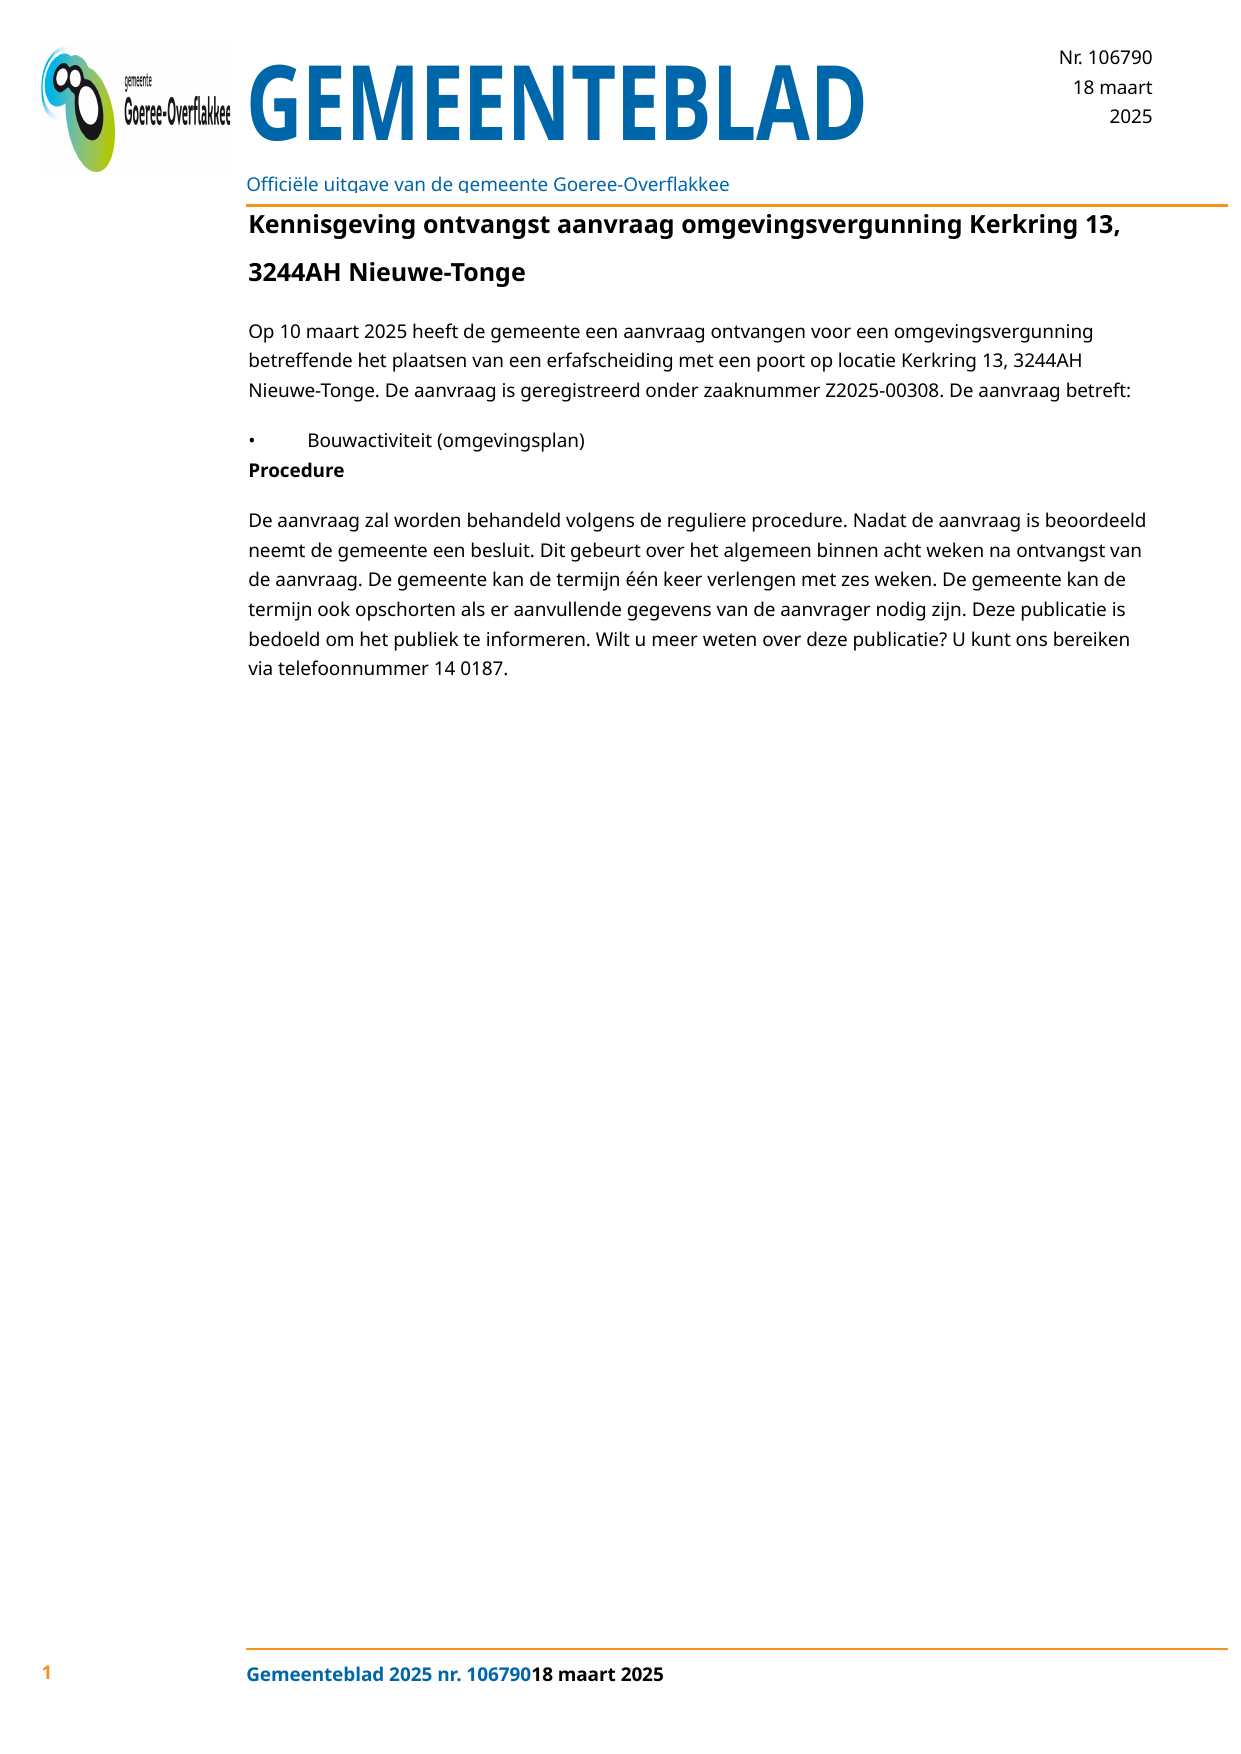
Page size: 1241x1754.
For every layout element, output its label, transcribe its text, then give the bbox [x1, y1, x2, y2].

list Bouwactiviteit (omgevingsplan) [248, 427, 1152, 453]
text Procedure [248, 457, 1152, 483]
text Kennisgeving ontvangst aanvraag omgevingsvergunning Kerkring 13, 3244AH Nieuwe-Tonge [248, 207, 1152, 288]
picture [41, 47, 231, 172]
text Op 10 maart 2025 heeft de gemeente een aanvraag ontvangen voor een omgevingsvergunning betreffende het plaatsen van een erfafscheiding met een poort op locatie Kerkring 13, 3244AH Nieuwe-Tonge. De aanvraag is geregistreerd onder zaaknummer Z2025-00308. De aanvraag betreft: [248, 318, 1152, 403]
text De aanvraag zal worden behandeld volgens de reguliere procedure. Nadat de aanvraag is beoordeeld neemt de gemeente een besluit. Dit gebeurt over het algemeen binnen acht weken na ontvangst van de aanvraag. De gemeente kan de termijn één keer verlengen met zes weken. De gemeente kan de termijn ook opschorten als er aanvullende gegevens van de aanvrager nodig zijn. Deze publicatie is bedoeld om het publiek te informeren. Wilt u meer weten over deze publicatie? U kunt ons bereiken via telefoonnummer 14 0187. [248, 507, 1152, 681]
